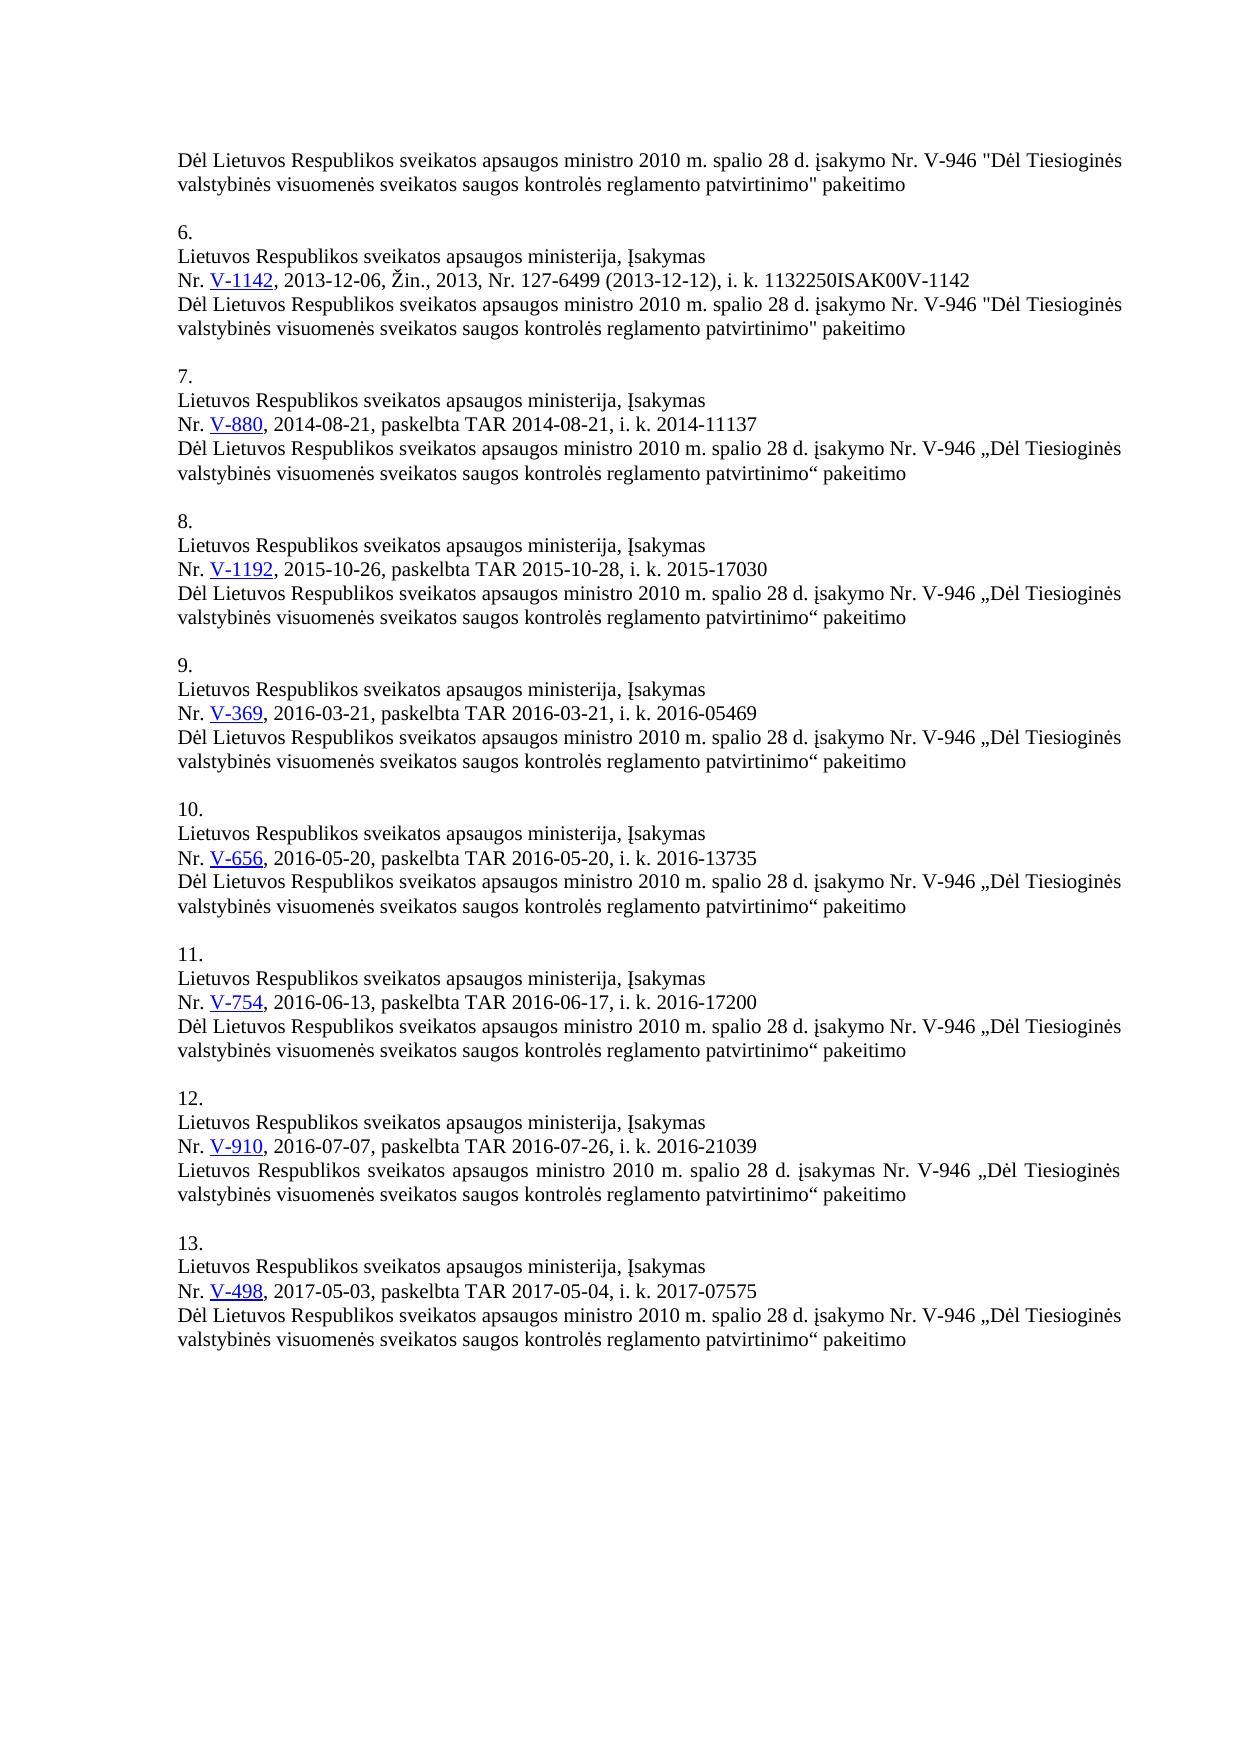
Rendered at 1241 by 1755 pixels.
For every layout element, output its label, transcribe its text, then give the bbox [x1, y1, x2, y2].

text Nr. V-498, 2017-05-03, paskelbta TAR 2017-05-04, i. k. 2017-07575 [177, 1278, 1122, 1303]
text Dėl Lietuvos Respublikos sveikatos apsaugos ministro 2010 m. spalio 28 d. įsakymo Nr. V-946 „Dėl Tiesioginės valstybinės visuomenės sveikatos saugos kontrolės reglamento patvirtinimo“ pakeitimo [177, 581, 1122, 629]
text Lietuvos Respublikos sveikatos apsaugos ministerija, Įsakymas [177, 677, 1122, 701]
text Dėl Lietuvos Respublikos sveikatos apsaugos ministro 2010 m. spalio 28 d. įsakymo Nr. V-946 „Dėl Tiesioginės valstybinės visuomenės sveikatos saugos kontrolės reglamento patvirtinimo“ pakeitimo [177, 725, 1122, 773]
text Dėl Lietuvos Respublikos sveikatos apsaugos ministro 2010 m. spalio 28 d. įsakymo Nr. V-946 „Dėl Tiesioginės valstybinės visuomenės sveikatos saugos kontrolės reglamento patvirtinimo“ pakeitimo [177, 1014, 1122, 1062]
text 12. [177, 1086, 1122, 1110]
text Lietuvos Respublikos sveikatos apsaugos ministerija, Įsakymas [177, 244, 1122, 268]
text Dėl Lietuvos Respublikos sveikatos apsaugos ministro 2010 m. spalio 28 d. įsakymo Nr. V-946 „Dėl Tiesioginės valstybinės visuomenės sveikatos saugos kontrolės reglamento patvirtinimo“ pakeitimo [177, 869, 1122, 918]
text Lietuvos Respublikos sveikatos apsaugos ministerija, Įsakymas [177, 821, 1122, 845]
text Dėl Lietuvos Respublikos sveikatos apsaugos ministro 2010 m. spalio 28 d. įsakymo Nr. V-946 „Dėl Tiesioginės valstybinės visuomenės sveikatos saugos kontrolės reglamento patvirtinimo“ pakeitimo [177, 436, 1122, 484]
text Nr. V-910, 2016-07-07, paskelbta TAR 2016-07-26, i. k. 2016-21039 [177, 1134, 1122, 1158]
text Nr. V-1142, 2013-12-06, Žin., 2013, Nr. 127-6499 (2013-12-12), i. k. 1132250ISAK00V-1142 [177, 268, 1122, 292]
text 10. [177, 797, 1122, 821]
text Dėl Lietuvos Respublikos sveikatos apsaugos ministro 2010 m. spalio 28 d. įsakymo Nr. V-946 "Dėl Tiesioginės valstybinės visuomenės sveikatos saugos kontrolės reglamento patvirtinimo" pakeitimo [177, 292, 1122, 340]
text 8. [177, 508, 1122, 533]
text Dėl Lietuvos Respublikos sveikatos apsaugos ministro 2010 m. spalio 28 d. įsakymo Nr. V-946 "Dėl Tiesioginės valstybinės visuomenės sveikatos saugos kontrolės reglamento patvirtinimo" pakeitimo [177, 148, 1122, 196]
text Nr. V-1192, 2015-10-26, paskelbta TAR 2015-10-28, i. k. 2015-17030 [177, 557, 1122, 581]
text Lietuvos Respublikos sveikatos apsaugos ministerija, Įsakymas [177, 1254, 1122, 1278]
text Lietuvos Respublikos sveikatos apsaugos ministerija, Įsakymas [177, 966, 1122, 990]
text Nr. V-656, 2016-05-20, paskelbta TAR 2016-05-20, i. k. 2016-13735 [177, 845, 1122, 869]
text Dėl Lietuvos Respublikos sveikatos apsaugos ministro 2010 m. spalio 28 d. įsakymo Nr. V-946 „Dėl Tiesioginės valstybinės visuomenės sveikatos saugos kontrolės reglamento patvirtinimo“ pakeitimo [177, 1303, 1122, 1351]
text Nr. V-754, 2016-06-13, paskelbta TAR 2016-06-17, i. k. 2016-17200 [177, 990, 1122, 1014]
text 13. [177, 1230, 1122, 1254]
text 6. [177, 220, 1122, 244]
text Lietuvos Respublikos sveikatos apsaugos ministro 2010 m. spalio 28 d. įsakymas Nr. V-946 „Dėl Tiesioginės valstybinės visuomenės sveikatos saugos kontrolės reglamento patvirtinimo“ pakeitimo [177, 1158, 1122, 1206]
text Nr. V-880, 2014-08-21, paskelbta TAR 2014-08-21, i. k. 2014-11137 [177, 412, 1122, 436]
text Lietuvos Respublikos sveikatos apsaugos ministerija, Įsakymas [177, 388, 1122, 412]
text 11. [177, 942, 1122, 966]
text Lietuvos Respublikos sveikatos apsaugos ministerija, Įsakymas [177, 533, 1122, 557]
text 9. [177, 653, 1122, 677]
text Lietuvos Respublikos sveikatos apsaugos ministerija, Įsakymas [177, 1110, 1122, 1134]
text Nr. V-369, 2016-03-21, paskelbta TAR 2016-03-21, i. k. 2016-05469 [177, 701, 1122, 725]
text 7. [177, 364, 1122, 388]
